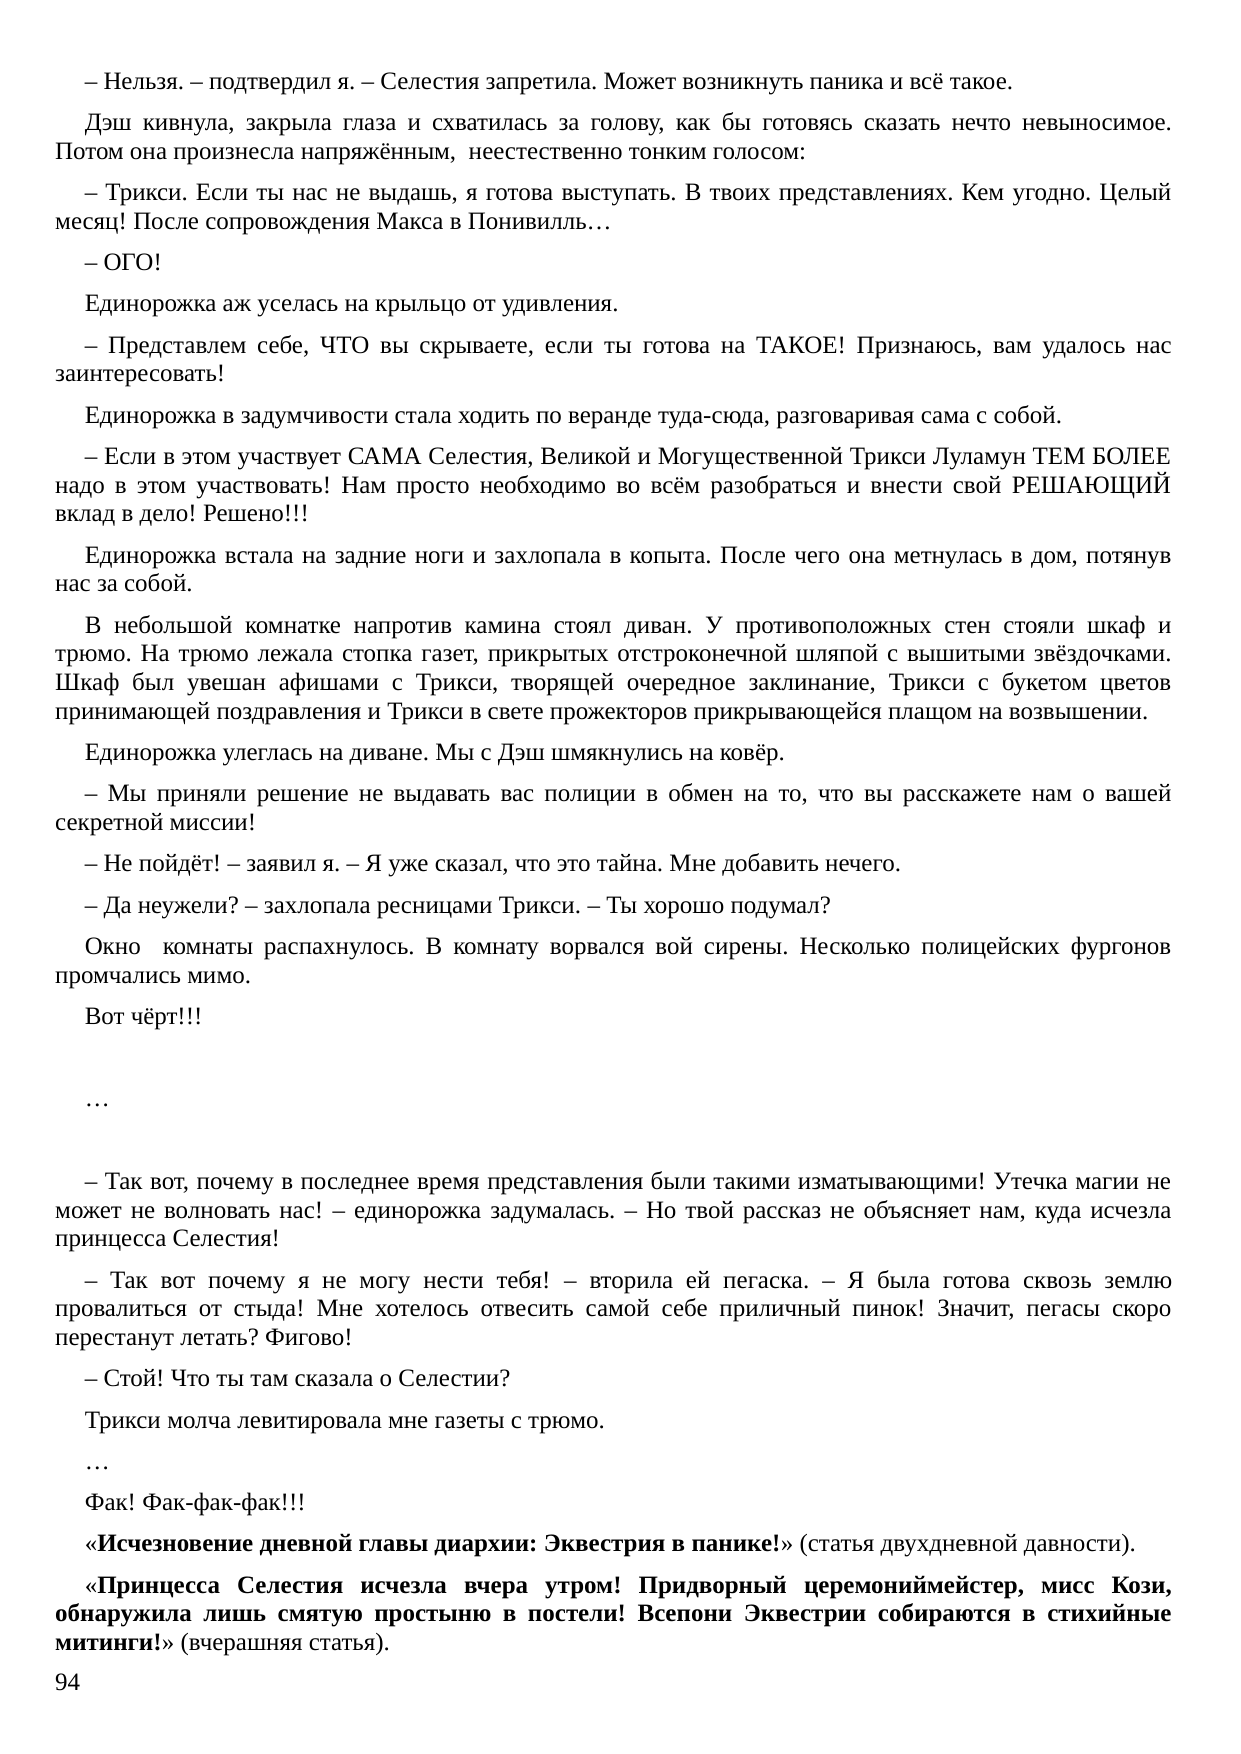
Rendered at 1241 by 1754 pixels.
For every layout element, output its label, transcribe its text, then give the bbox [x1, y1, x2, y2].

text Дэш кивнула, закрыла глаза и схватилась за голову, как бы готовясь сказать нечто невыносимое. Потом она произнесла напряжённым, неестественно тонким голосом: [55, 107, 1173, 165]
text – Если в этом участвует САМА Селестия, Великой и Могущественной Трикси Луламун ТЕМ БОЛЕЕ надо в этом участвовать! Нам просто необходимо во всём разобраться и внести свой РЕШАЮЩИЙ вклад в дело! Решено!!! [55, 441, 1173, 527]
text Вот чёрт!!! [55, 1001, 1173, 1030]
text – Не пойдёт! – заявил я. – Я уже сказал, что это тайна. Мне добавить нечего. [55, 848, 1173, 877]
text Единорожка встала на задние ноги и захлопала в копыта. После чего она метнулась в дом, потянув нас за собой. [55, 540, 1173, 597]
text Единорожка в задумчивости стала ходить по веранде туда-сюда, разговаривая сама с собой. [55, 400, 1173, 428]
text – Так вот, почему в последнее время представления были такими изматывающими! Утечка магии не может не волновать нас! – единорожка задумалась. – Но твой рассказ не объясняет нам, куда исчезла принцесса Селестия! [55, 1166, 1173, 1252]
text Единорожка аж уселась на крыльцо от удивления. [55, 288, 1173, 317]
text – Представлем себе, ЧТО вы скрываете, если ты готова на ТАКОЕ! Признаюсь, вам удалось нас заинтересовать! [55, 330, 1173, 387]
text – Трикси. Если ты нас не выдашь, я готова выступать. В твоих представлениях. Кем угодно. Целый месяц! После сопровождения Макса в Понивилль… [55, 177, 1173, 235]
text – ОГО! [55, 247, 1173, 276]
text Окно комнаты распахнулось. В комнату ворвался вой сирены. Несколько полицейских фургонов промчались мимо. [55, 931, 1173, 988]
text Трикси молча левитировала мне газеты с трюмо. [55, 1405, 1173, 1433]
text Единорожка улеглась на диване. Мы с Дэш шмякнулись на ковёр. [55, 737, 1173, 766]
text – Да неужели? – захлопала ресницами Трикси. – Ты хорошо подумал? [55, 890, 1173, 918]
text «Исчезновение дневной главы диархии: Эквестрия в панике!» (статья двухдневной давности). [55, 1528, 1173, 1557]
text … [55, 1083, 1173, 1112]
text – Нельзя. – подтвердил я. – Селестия запретила. Может возникнуть паника и всё такое. [55, 66, 1173, 95]
text Фак! Фак-фак-фак!!! [55, 1487, 1173, 1516]
text – Мы приняли решение не выдавать вас полиции в обмен на то, что вы расскажете нам о вашей секретной миссии! [55, 778, 1173, 836]
text … [55, 1446, 1173, 1475]
text В небольшой комнатке напротив камина стоял диван. У противоположных стен стояли шкаф и трюмо. На трюмо лежала стопка газет, прикрытых отстроконечной шляпой с вышитыми звёздочками. Шкаф был увешан афишами с Трикси, творящей очередное заклинание, Трикси с букетом цветов принимающей поздравления и Трикси в свете прожекторов прикрывающейся плащом на возвышении. [55, 610, 1173, 725]
text «Принцесса Селестия исчезла вчера утром! Придворный церемониймейстер, мисс Кози, обнаружила лишь смятую простыню в постели! Всепони Эквестрии собираются в стихийные митинги!» (вчерашняя статья). [55, 1570, 1173, 1656]
text – Так вот почему я не могу нести тебя! – вторила ей пегаска. – Я была готова сквозь землю провалиться от стыда! Мне хотелось отвесить самой себе приличный пинок! Значит, пегасы скоро перестанут летать? Фигово! [55, 1265, 1173, 1351]
text – Стой! Что ты там сказала о Селестии? [55, 1363, 1173, 1392]
